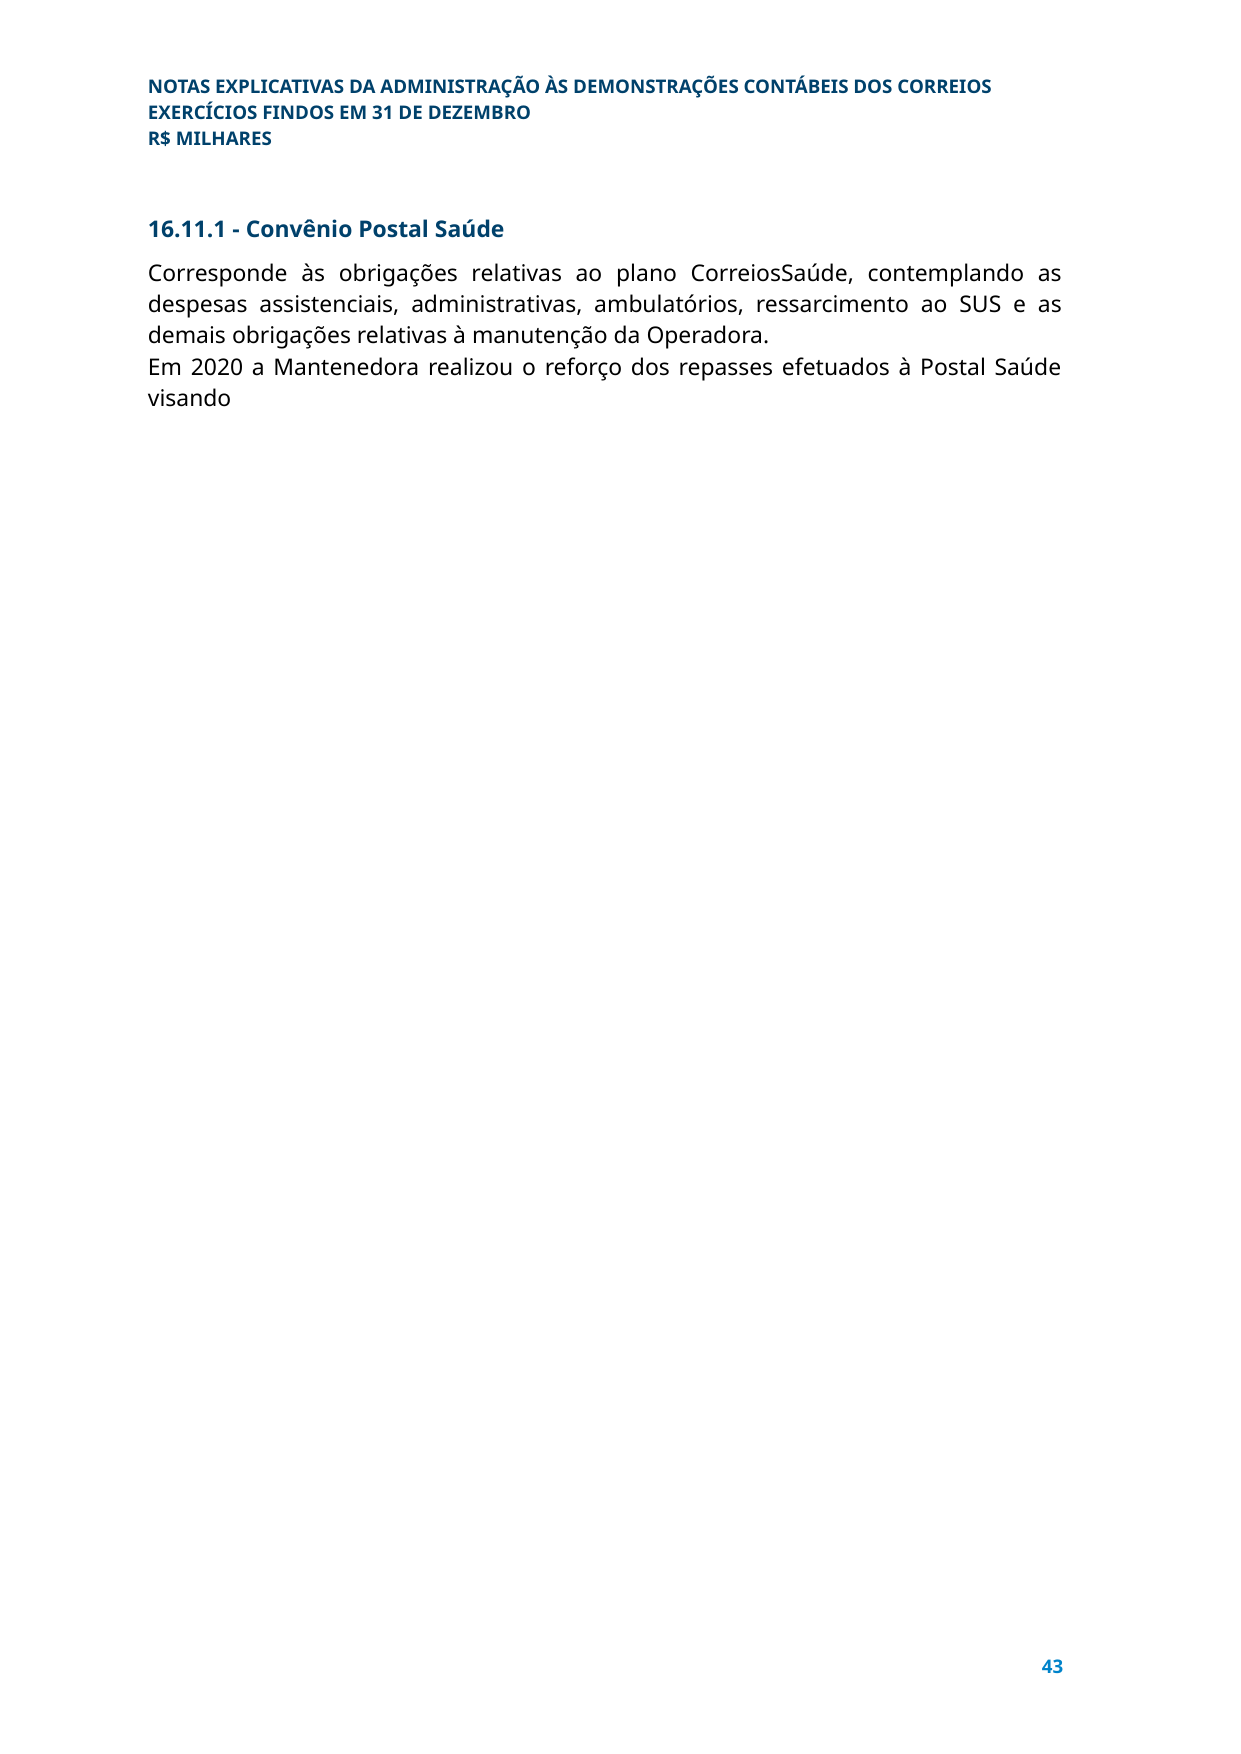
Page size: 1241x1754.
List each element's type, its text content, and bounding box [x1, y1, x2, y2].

text Corresponde às obrigações relativas ao plano CorreiosSaúde, contemplando as despesas assistenciais, administrativas, ambulatórios, ressarcimento ao SUS e as demais obrigações relativas à manutenção da Operadora. [148, 257, 1063, 350]
list Convênio Postal Saúde [148, 213, 1063, 244]
text Em 2020 a Mantenedora realizou o reforço dos repasses efetuados à Postal Saúde visando [148, 350, 1063, 413]
